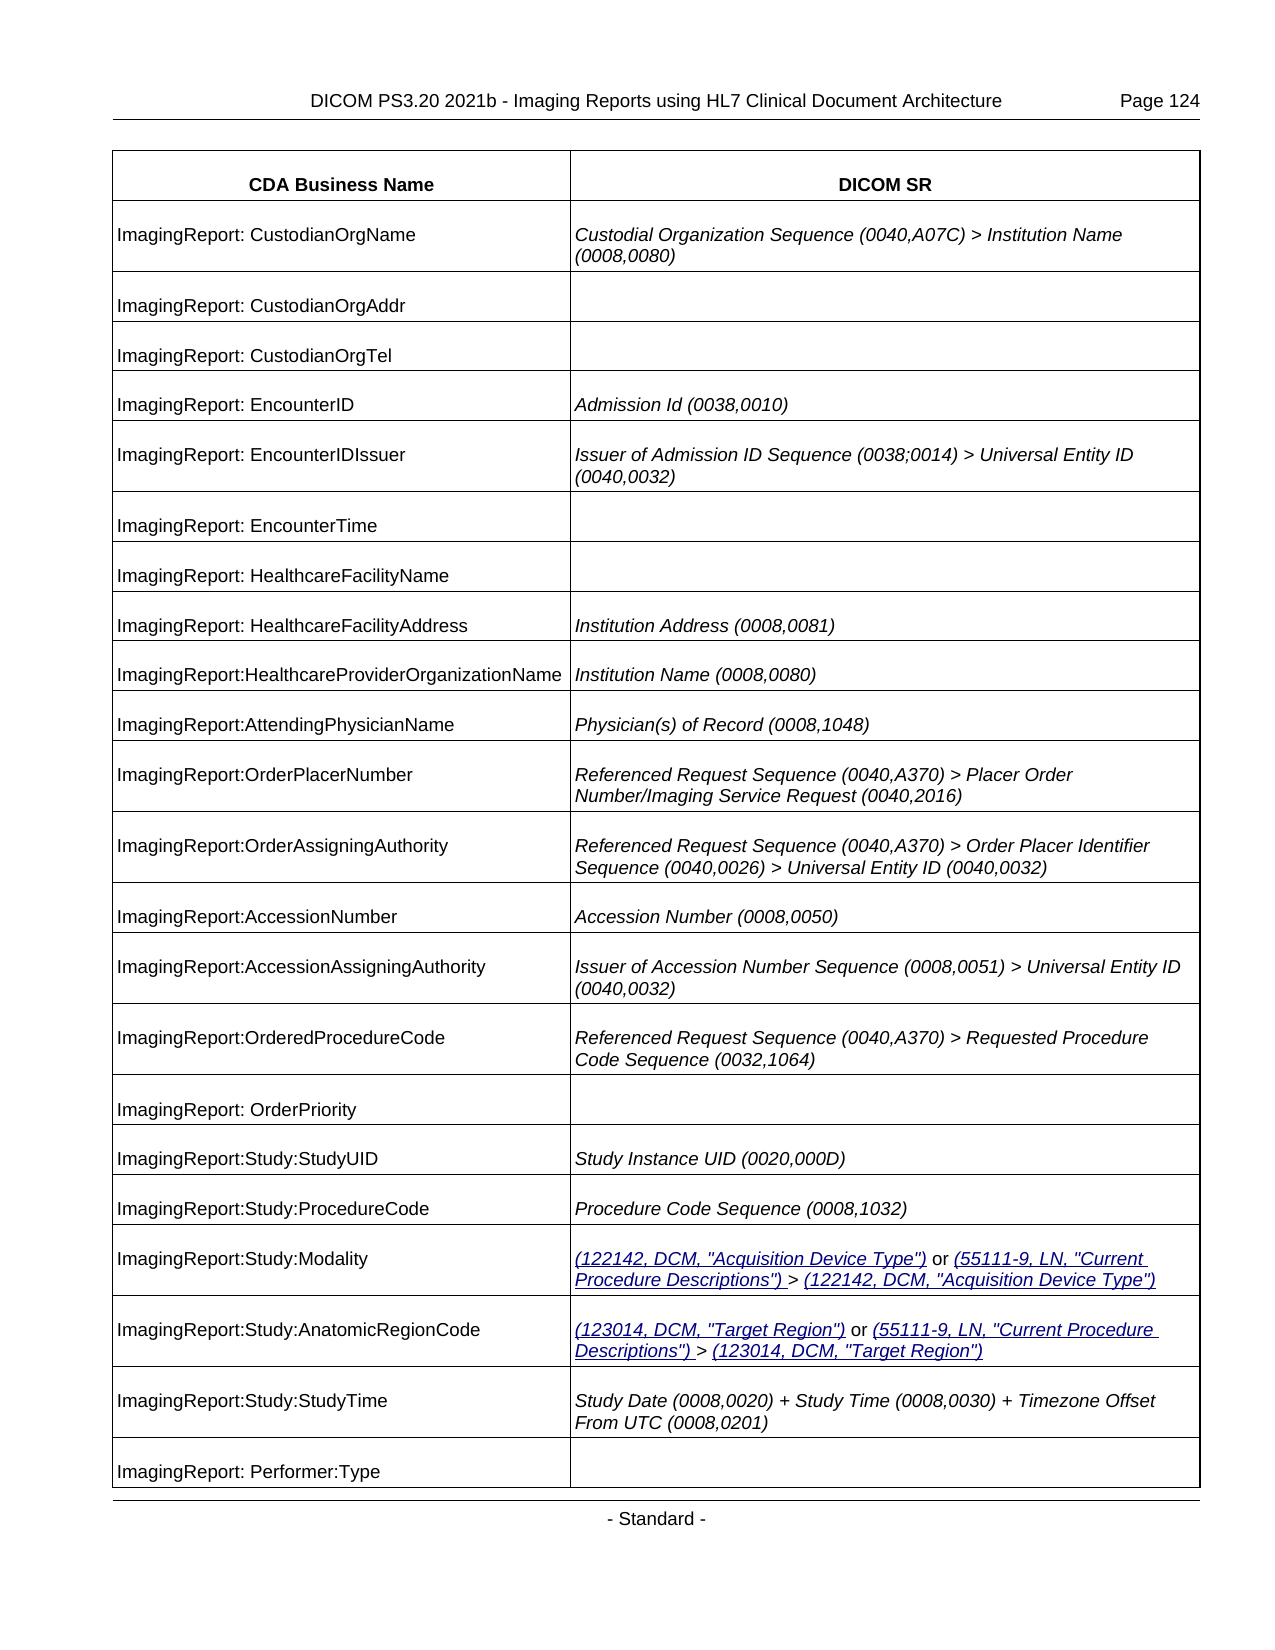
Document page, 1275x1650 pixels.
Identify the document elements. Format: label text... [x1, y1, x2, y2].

table_cell Institution Address (0008,0081) [571, 592, 1199, 640]
table_cell Accession Number (0008,0050) [571, 883, 1199, 932]
table_cell ImagingReport: HealthcareFacilityName [113, 542, 570, 591]
table_cell ImagingReport: CustodianOrgTel [113, 322, 570, 370]
table_cell Custodial Organization Sequence (0040,A07C) > Institution Name (0008,0080) [571, 201, 1199, 271]
table_cell ImagingReport: EncounterTime [113, 492, 570, 541]
table_cell Study Instance UID (0020,000D) [571, 1125, 1199, 1174]
table_cell [571, 1075, 1199, 1124]
table_cell ImagingReport: CustodianOrgName [113, 201, 570, 271]
table_cell ImagingReport:OrderPlacerNumber [113, 741, 570, 811]
table_cell ImagingReport: HealthcareFacilityAddress [113, 592, 570, 640]
table_cell ImagingReport: Performer:Type [113, 1438, 570, 1487]
table_cell ImagingReport: EncounterID [113, 371, 570, 420]
table_cell Referenced Request Sequence (0040,A370) > Requested Procedure Code Sequence (0032,1064) [571, 1004, 1199, 1074]
table_cell [571, 322, 1199, 370]
table_header DICOM SR [571, 151, 1199, 200]
table_cell (122142, DCM, "Acquisition Device Type") or (55111-9, LN, "Current Procedure Descriptions") > (122142, DCM, "Acquisition Device Type") [571, 1225, 1199, 1295]
table_cell ImagingReport:Study:AnatomicRegionCode [113, 1296, 570, 1366]
table_cell Issuer of Admission ID Sequence (0038;0014) > Universal Entity ID (0040,0032) [571, 421, 1199, 491]
table_cell ImagingReport: EncounterIDIssuer [113, 421, 570, 491]
table_cell ImagingReport:HealthcareProviderOrganizationName [113, 641, 570, 690]
table_cell ImagingReport:AttendingPhysicianName [113, 691, 570, 740]
table_cell [571, 492, 1199, 541]
table_cell [571, 542, 1199, 591]
table_cell ImagingReport:OrderedProcedureCode [113, 1004, 570, 1074]
table_cell Issuer of Accession Number Sequence (0008,0051) > Universal Entity ID (0040,0032) [571, 933, 1199, 1003]
table_cell Study Date (0008,0020) + Study Time (0008,0030) + Timezone Offset From UTC (0008,0201) [571, 1367, 1199, 1437]
table_cell ImagingReport:AccessionNumber [113, 883, 570, 932]
table_cell ImagingReport:Study:ProcedureCode [113, 1175, 570, 1223]
table_cell ImagingReport:Study:StudyTime [113, 1367, 570, 1437]
table_header CDA Business Name [113, 151, 570, 200]
table_cell Admission Id (0038,0010) [571, 371, 1199, 420]
table_cell [571, 272, 1199, 321]
table_cell ImagingReport:Study:StudyUID [113, 1125, 570, 1174]
table_cell Referenced Request Sequence (0040,A370) > Placer Order Number/Imaging Service Request (0040,2016) [571, 741, 1199, 811]
table_cell [571, 1438, 1199, 1487]
table_cell ImagingReport: OrderPriority [113, 1075, 570, 1124]
table_cell ImagingReport:AccessionAssigningAuthority [113, 933, 570, 1003]
table_cell ImagingReport:OrderAssigningAuthority [113, 812, 570, 882]
table_cell (123014, DCM, "Target Region") or (55111-9, LN, "Current Procedure Descriptions") > (123014, DCM, "Target Region") [571, 1296, 1199, 1366]
table_cell Institution Name (0008,0080) [571, 641, 1199, 690]
table_cell Referenced Request Sequence (0040,A370) > Order Placer Identifier Sequence (0040,0026) > Universal Entity ID (0040,0032) [571, 812, 1199, 882]
table_cell ImagingReport: CustodianOrgAddr [113, 272, 570, 321]
table_cell ImagingReport:Study:Modality [113, 1225, 570, 1295]
table_cell Physician(s) of Record (0008,1048) [571, 691, 1199, 740]
table_cell Procedure Code Sequence (0008,1032) [571, 1175, 1199, 1223]
